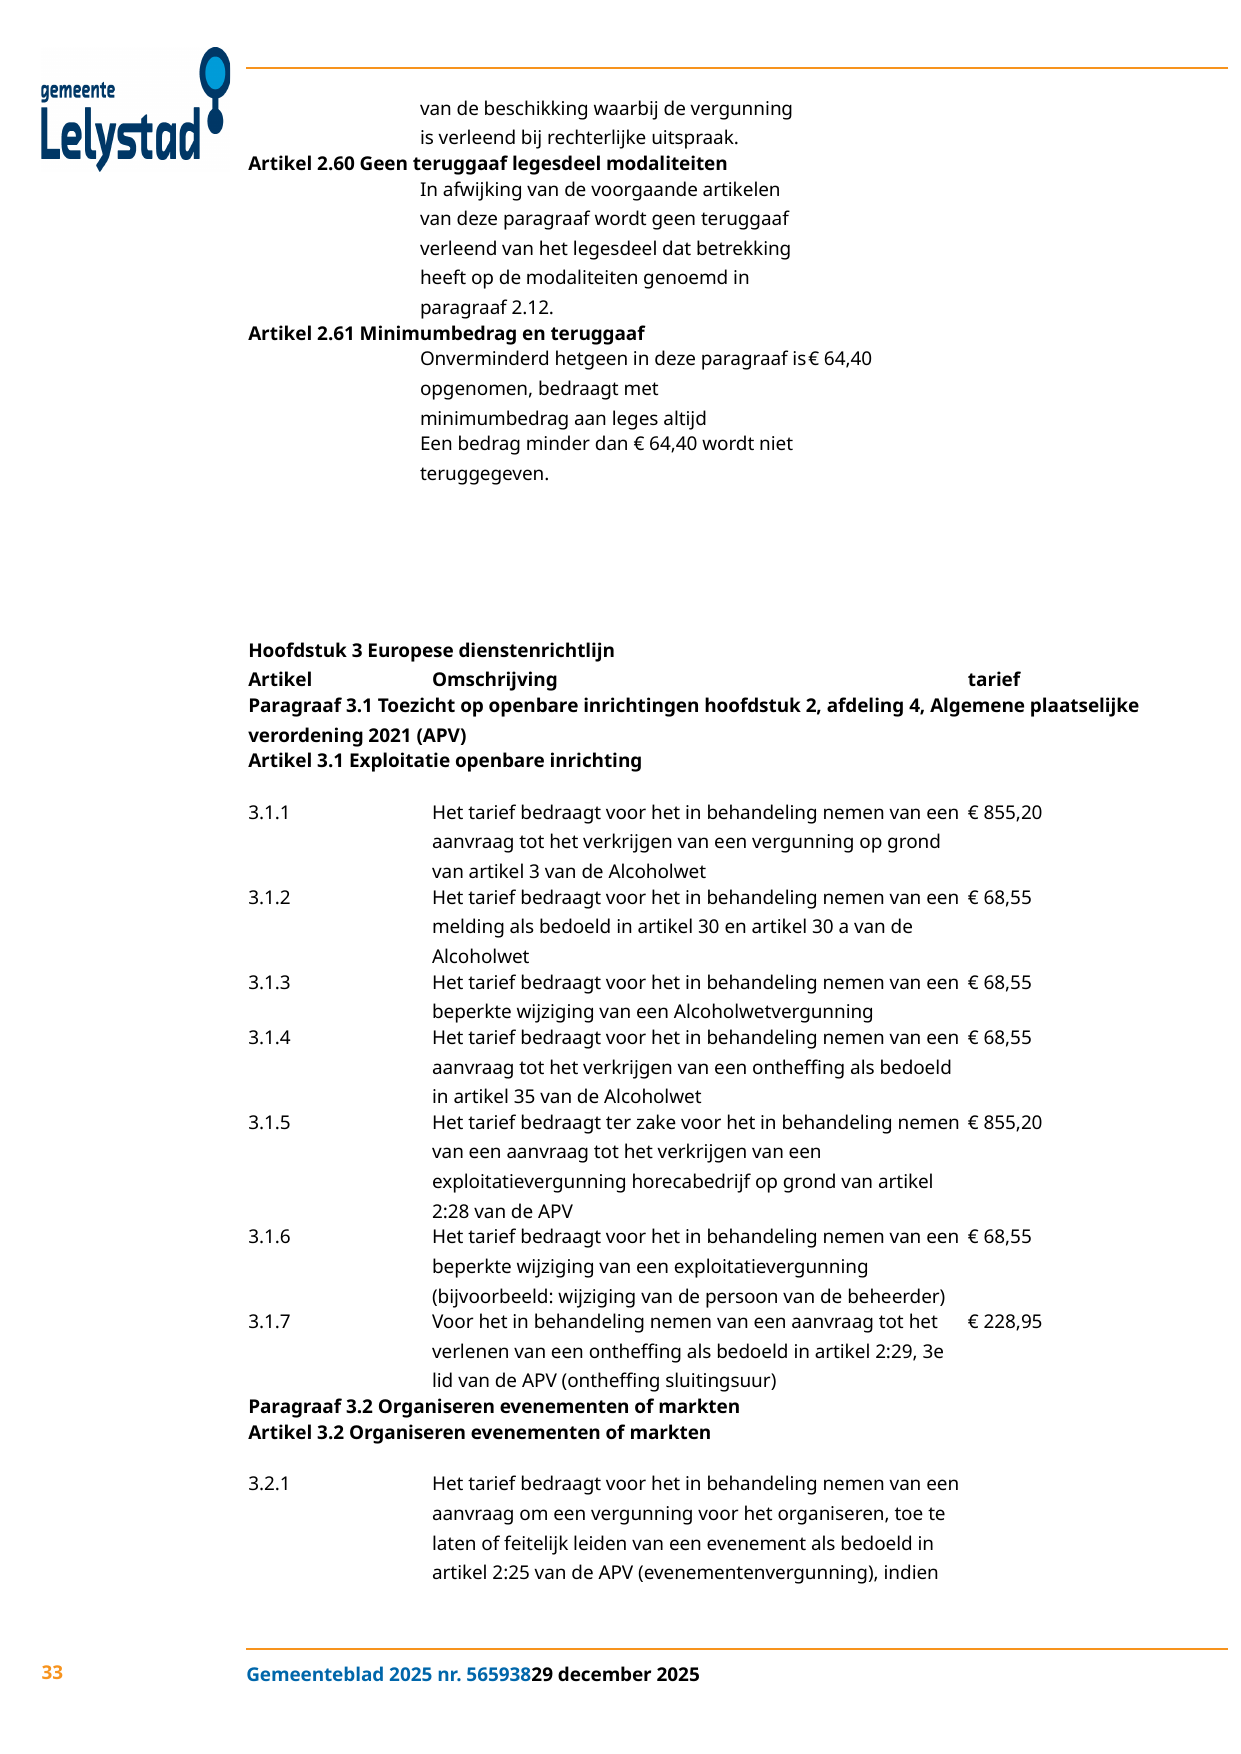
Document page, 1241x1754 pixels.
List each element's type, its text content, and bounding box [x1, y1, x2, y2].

table_cell Het tarief bedraagt voor het in behandeling nemen van een melding als bedoeld in artikel 30 en artikel 30 a van de Alcoholwet [432, 884, 968, 969]
table_cell € 855,20 [968, 799, 1152, 884]
table_cell [968, 1445, 1152, 1471]
table_cell [968, 774, 1152, 799]
picture [41, 47, 231, 172]
table_cell 3.1.1 [248, 799, 432, 884]
table_cell € 68,55 [968, 1224, 1152, 1308]
table_cell [980, 431, 1152, 486]
table_cell [248, 774, 432, 799]
table_cell [248, 346, 420, 431]
table_cell € 228,95 [968, 1309, 1152, 1393]
table_header Artikel [248, 667, 432, 692]
table_cell 3.1.2 [248, 884, 432, 969]
table_cell [248, 176, 420, 320]
table_cell Paragraaf 3.1 Toezicht op openbare inrichtingen hoofdstuk 2, afdeling 4, Algemene plaatselijke verordening 2021 (APV) [248, 693, 1152, 748]
table_header Omschrijving [432, 667, 968, 692]
table_cell Artikel 2.61 Minimumbedrag en teruggaaf [248, 320, 980, 346]
table_cell Artikel 3.1 Exploitatie openbare inrichting [248, 748, 1152, 773]
table_cell Het tarief bedraagt voor het in behandeling nemen van een beperkte wijziging van een Alcoholwetvergunning [432, 969, 968, 1024]
table_cell [432, 1445, 968, 1471]
table_cell [980, 176, 1152, 320]
table_cell [968, 1471, 1152, 1585]
table_cell Voor het in behandeling nemen van een aanvraag tot het verlenen van een ontheffing als bedoeld in artikel 2:29, 3e lid van de APV (ontheffing sluitingsuur) [432, 1309, 968, 1393]
table_cell Het tarief bedraagt voor het in behandeling nemen van een aanvraag tot het verkrijgen van een ontheffing als bedoeld in artikel 35 van de Alcoholwet [432, 1024, 968, 1109]
table_header tarief [968, 667, 1152, 692]
table_cell [980, 95, 1152, 150]
table_cell [808, 431, 980, 486]
table_cell [808, 95, 980, 150]
table_cell € 68,55 [968, 969, 1152, 1024]
table_cell [248, 431, 420, 486]
table_cell € 68,55 [968, 1024, 1152, 1109]
table_cell [248, 1445, 432, 1471]
table_cell Het tarief bedraagt voor het in behandeling nemen van een aanvraag om een vergunning voor het organiseren, toe te laten of feitelijk leiden van een evenement als bedoeld in artikel 2:25 van de APV (evenementenvergunning), indien [432, 1471, 968, 1585]
table_cell Onverminderd hetgeen in deze paragraaf is opgenomen, bedraagt met minimumbedrag aan leges altijd [420, 346, 808, 431]
table_cell [432, 774, 968, 799]
table_cell 3.1.5 [248, 1109, 432, 1224]
table_cell Artikel 3.2 Organiseren evenementen of markten [248, 1419, 1152, 1445]
table_cell Het tarief bedraagt voor het in behandeling nemen van een aanvraag tot het verkrijgen van een vergunning op grond van artikel 3 van de Alcoholwet [432, 799, 968, 884]
table_cell 3.2.1 [248, 1471, 432, 1585]
table_cell Het tarief bedraagt ter zake voor het in behandeling nemen van een aanvraag tot het verkrijgen van een exploitatievergunning horecabedrijf op grond van artikel 2:28 van de APV [432, 1109, 968, 1224]
table_cell van de beschikking waarbij de vergunning is verleend bij rechterlijke uitspraak. [420, 95, 808, 150]
table_cell [980, 346, 1152, 431]
table_cell 3.1.3 [248, 969, 432, 1024]
table_cell [808, 176, 980, 320]
table_cell 3.1.6 [248, 1224, 432, 1308]
table_cell 3.1.7 [248, 1309, 432, 1393]
table_cell Paragraaf 3.2 Organiseren evenementen of markten [248, 1394, 1152, 1419]
table_cell € 68,55 [968, 884, 1152, 969]
table_cell Artikel 2.60 Geen teruggaaf legesdeel modaliteiten [248, 150, 980, 176]
table_cell € 64,40 [808, 346, 980, 431]
table_cell € 855,20 [968, 1109, 1152, 1224]
table_cell Een bedrag minder dan € 64,40 wordt niet teruggegeven. [420, 431, 808, 486]
text Hoofdstuk 3 Europese dienstenrichtlijn [248, 637, 1152, 663]
table_cell [248, 95, 420, 150]
table_cell 3.1.4 [248, 1024, 432, 1109]
table_cell Het tarief bedraagt voor het in behandeling nemen van een beperkte wijziging van een exploitatievergunning (bijvoorbeeld: wijziging van de persoon van de beheerder) [432, 1224, 968, 1308]
table_cell In afwijking van de voorgaande artikelen van deze paragraaf wordt geen teruggaaf verleend van het legesdeel dat betrekking heeft op de modaliteiten genoemd in paragraaf 2.12. [420, 176, 808, 320]
